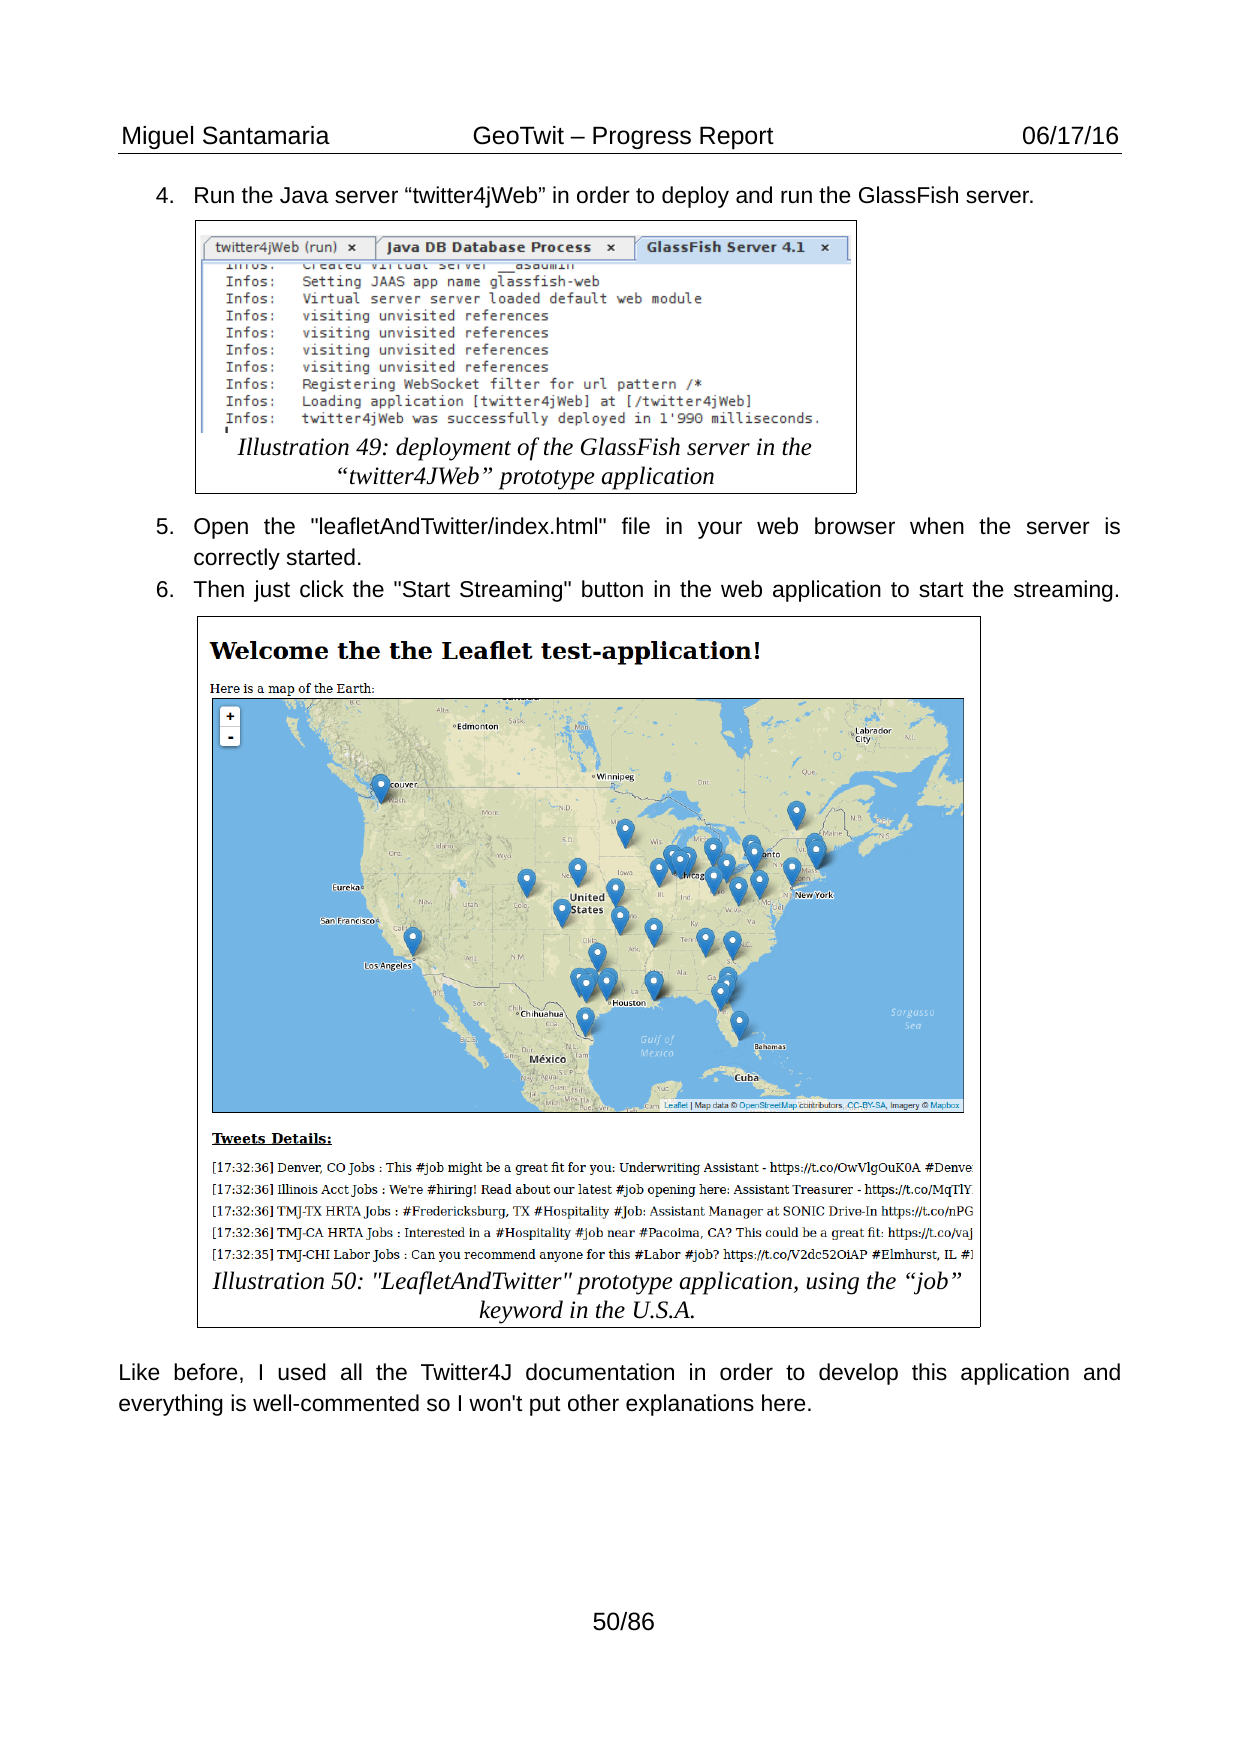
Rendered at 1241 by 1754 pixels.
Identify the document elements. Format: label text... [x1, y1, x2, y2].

list Then just click the "Start Streaming" button in the web application to start the streaming. [156, 576, 1122, 1353]
list Run the Java server “twitter4jWeb” in order to deploy and run the GlassFish server. [156, 182, 1122, 209]
picture [200, 235, 852, 433]
text Like before, I used all the Twitter4J documentation in order to develop this application and everything is well-commented so I won't put other explanations here. [118, 1358, 1122, 1416]
list Open the "leafletAndTwitter/index.html" file in your web browser when the server is correctly started. [156, 214, 1122, 571]
list [196, 221, 856, 493]
list Illustration 49: deployment of the GlassFish server in the “twitter4JWeb” prototype application [198, 433, 853, 490]
picture [204, 631, 973, 1267]
list Illustration 50: "LeafletAndTwitter" prototype application, using the “job” keyword in the U.S.A. [200, 1267, 977, 1324]
